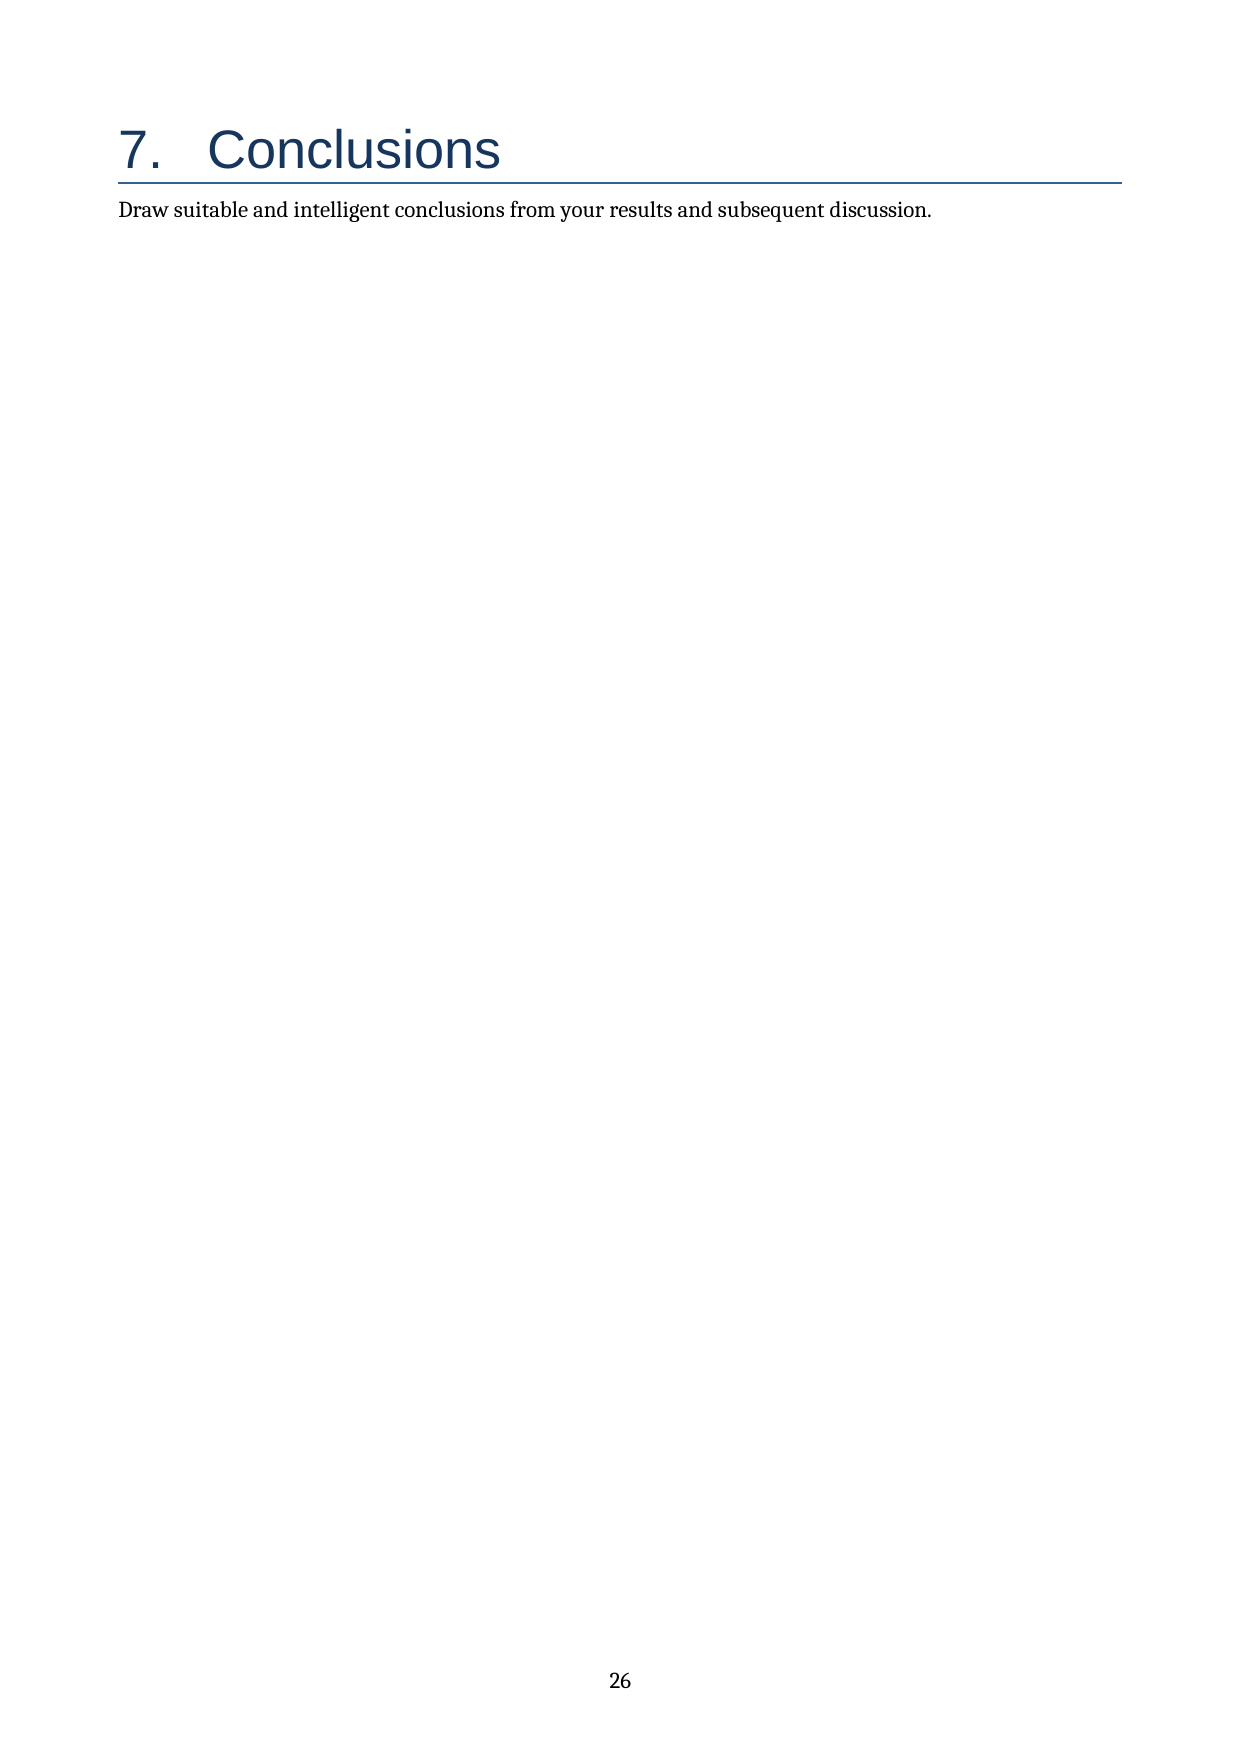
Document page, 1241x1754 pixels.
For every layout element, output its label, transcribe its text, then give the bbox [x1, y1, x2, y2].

subtitle Conclusions [118, 118, 1122, 182]
text Draw suitable and intelligent conclusions from your results and subsequent discussion. [118, 197, 1122, 223]
